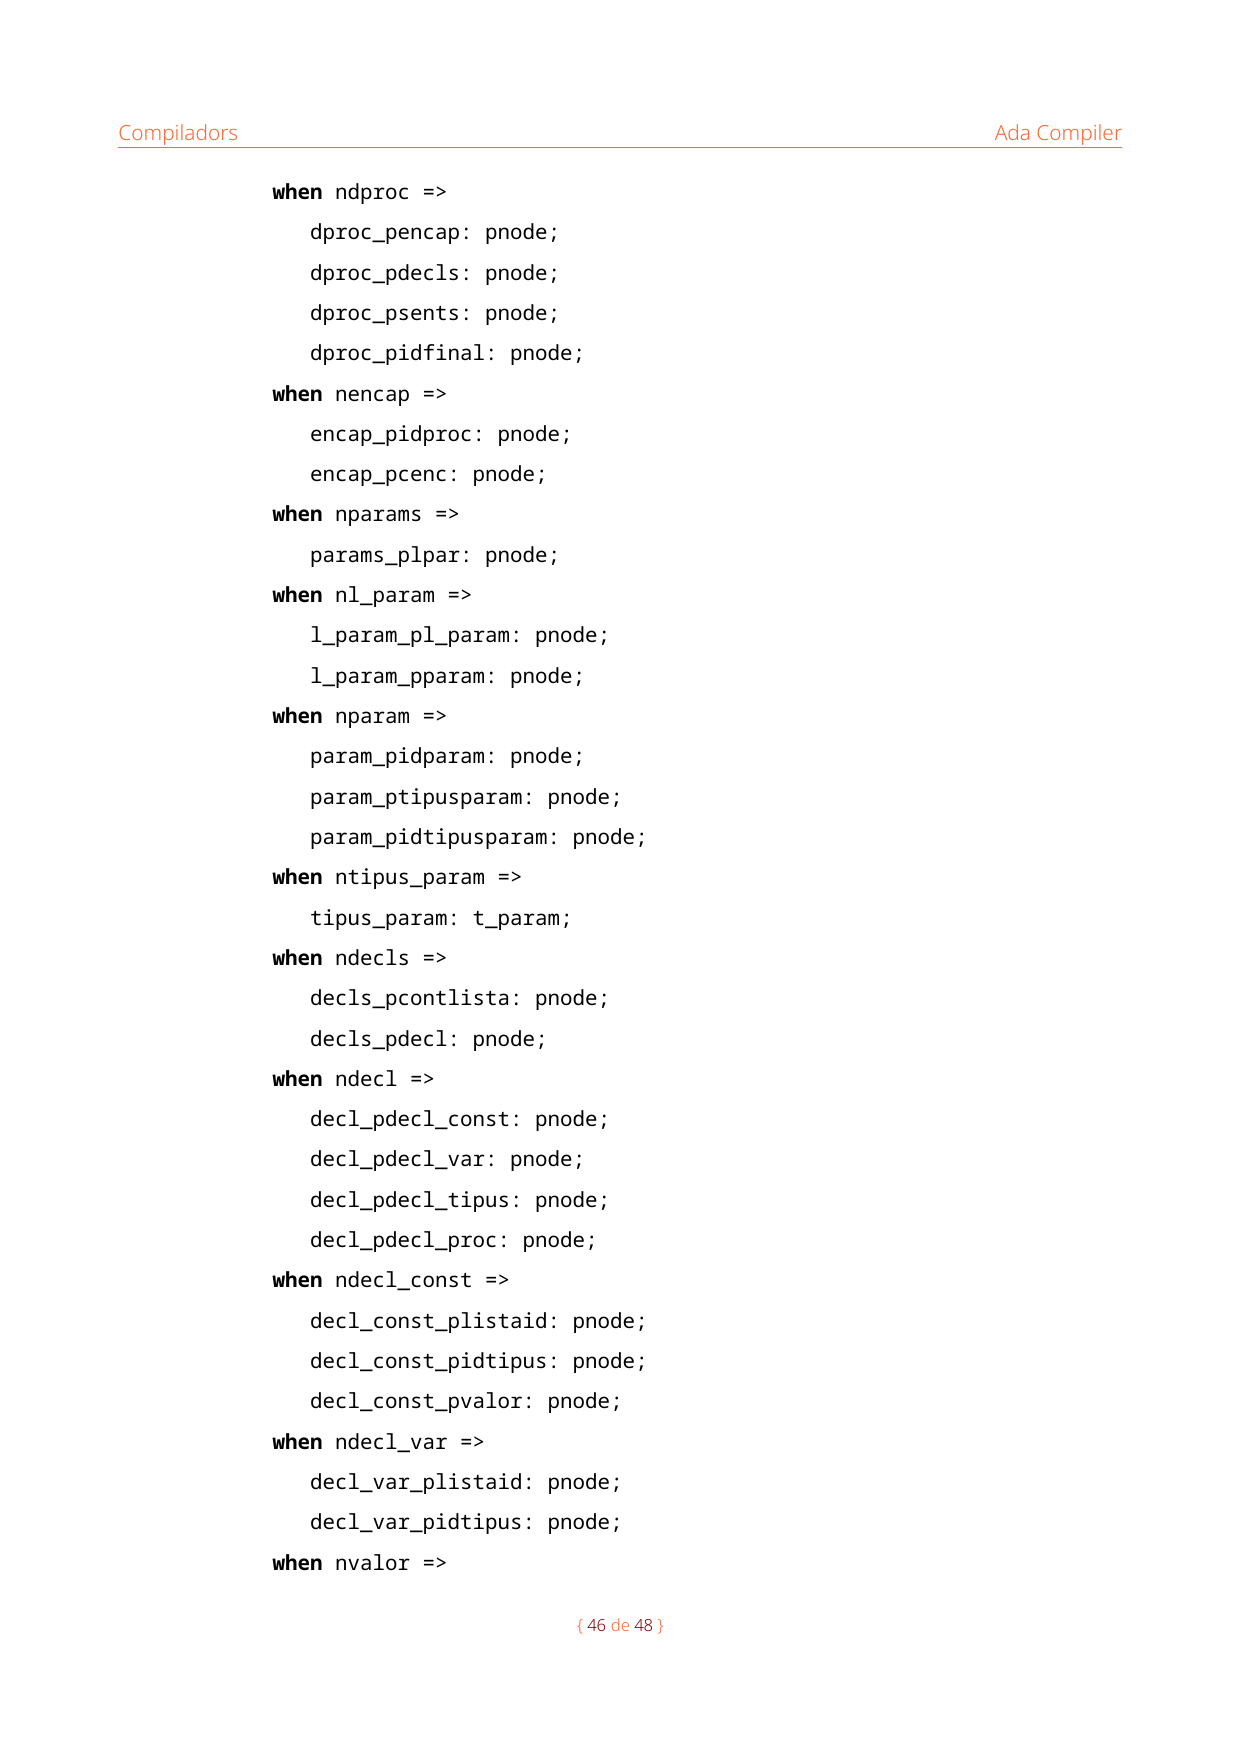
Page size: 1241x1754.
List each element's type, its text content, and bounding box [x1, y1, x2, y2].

text when nparams => [118, 499, 1122, 528]
text when nvalor => [118, 1548, 1122, 1576]
text decl_pdecl_var: pnode; [118, 1144, 1122, 1173]
text decl_var_plistaid: pnode; [118, 1467, 1122, 1496]
text param_pidtipusparam: pnode; [118, 822, 1122, 851]
text decls_pdecl: pnode; [118, 1024, 1122, 1052]
text l_param_pparam: pnode; [118, 661, 1122, 689]
text decls_pcontlista: pnode; [118, 983, 1122, 1012]
text when nparam => [118, 701, 1122, 729]
text when ndecl_var => [118, 1427, 1122, 1455]
text l_param_pl_param: pnode; [118, 621, 1122, 649]
text encap_pcenc: pnode; [118, 459, 1122, 488]
text dproc_pdecls: pnode; [118, 258, 1122, 286]
text decl_const_pidtipus: pnode; [118, 1346, 1122, 1374]
text when nl_param => [118, 580, 1122, 609]
text decl_const_pvalor: pnode; [118, 1386, 1122, 1415]
text when ndproc => [118, 177, 1122, 206]
text dproc_psents: pnode; [118, 298, 1122, 326]
text param_ptipusparam: pnode; [118, 782, 1122, 810]
text when ndecl_const => [118, 1266, 1122, 1294]
text when ntipus_param => [118, 862, 1122, 891]
text when ndecl => [118, 1064, 1122, 1092]
text encap_pidproc: pnode; [118, 419, 1122, 447]
text decl_const_plistaid: pnode; [118, 1306, 1122, 1334]
text dproc_pidfinal: pnode; [118, 338, 1122, 367]
text param_pidparam: pnode; [118, 741, 1122, 770]
text decl_pdecl_proc: pnode; [118, 1225, 1122, 1254]
text when ndecls => [118, 943, 1122, 971]
text when nencap => [118, 379, 1122, 407]
text decl_pdecl_tipus: pnode; [118, 1185, 1122, 1213]
text decl_var_pidtipus: pnode; [118, 1507, 1122, 1536]
text decl_pdecl_const: pnode; [118, 1104, 1122, 1133]
text dproc_pencap: pnode; [118, 217, 1122, 246]
text params_plpar: pnode; [118, 540, 1122, 568]
text tipus_param: t_param; [118, 903, 1122, 931]
